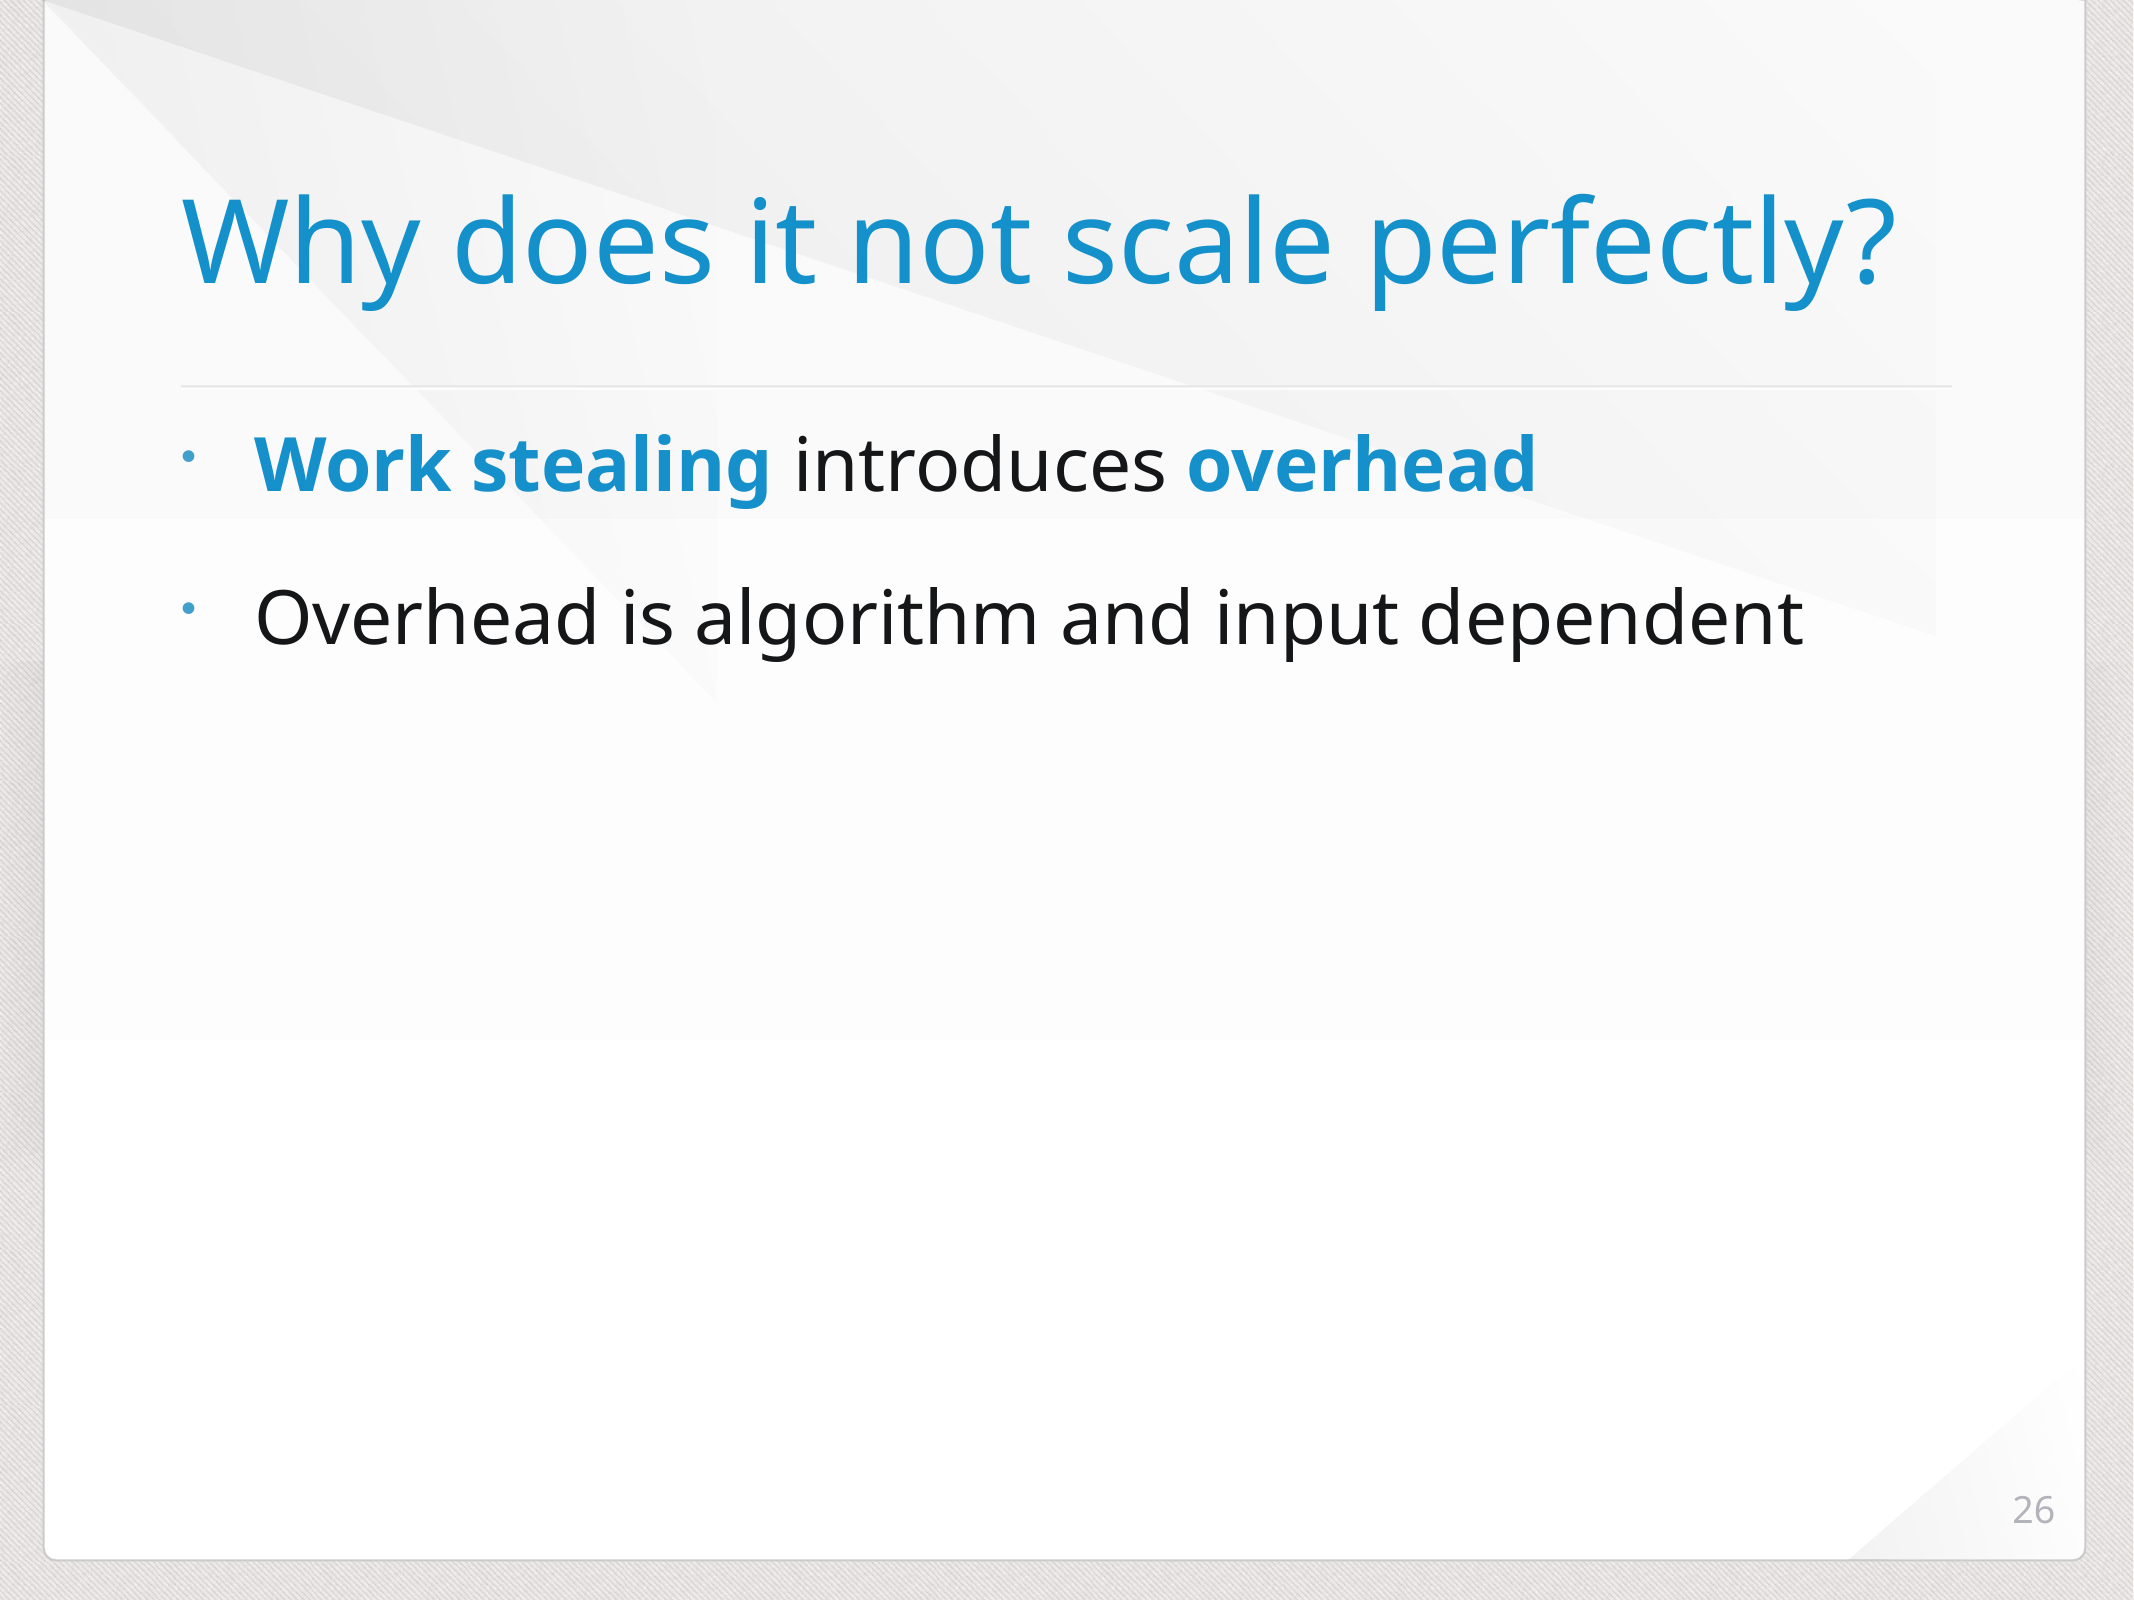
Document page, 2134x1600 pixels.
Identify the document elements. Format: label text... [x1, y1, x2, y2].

slide_number [1909, 1476, 2071, 1548]
picture [0, 0, 2134, 1600]
list Work stealing introduces overhead Overhead is algorithm and input dependent [181, 416, 1953, 1375]
title Why does it not scale perfectly? [181, 145, 1953, 355]
